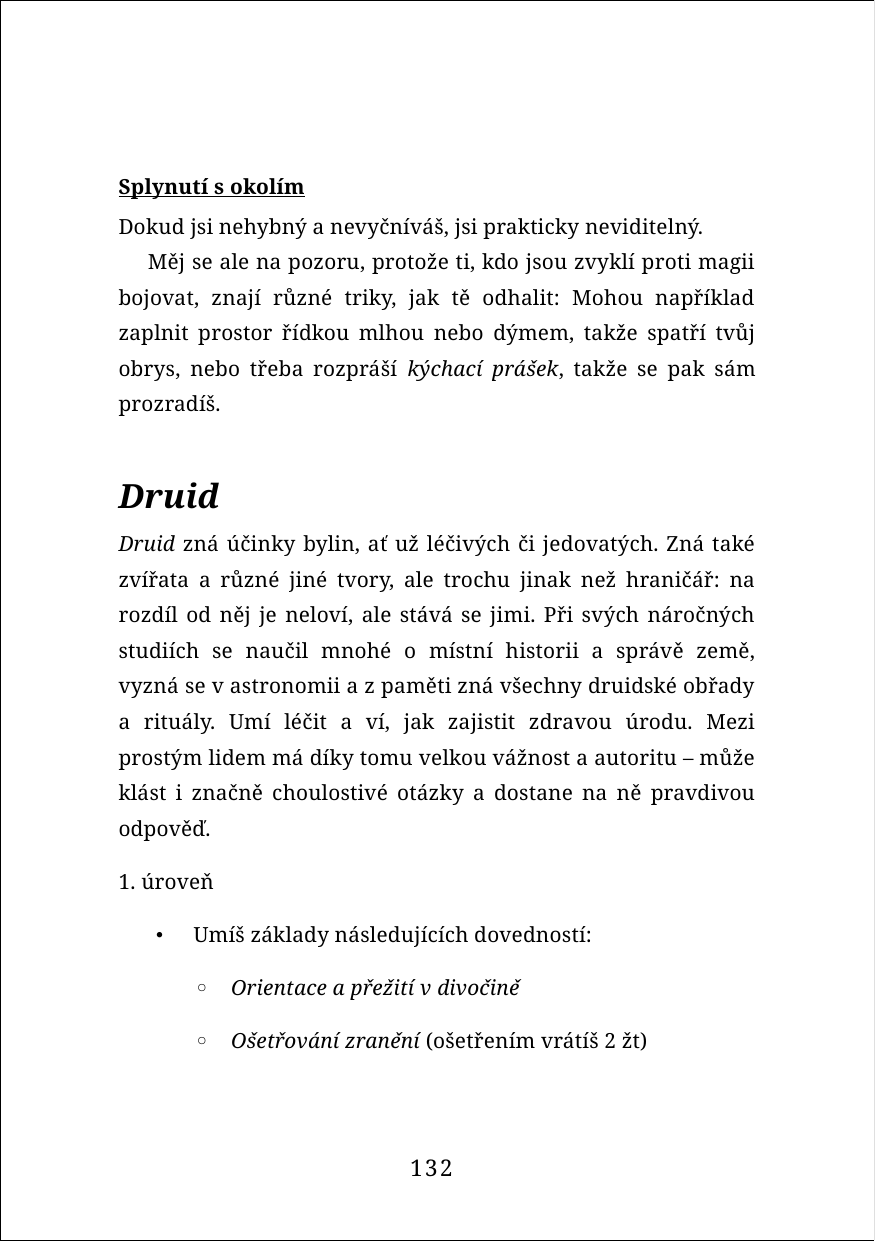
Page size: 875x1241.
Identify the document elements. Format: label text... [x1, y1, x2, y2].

subtitle Splynutí s okolím [118, 172, 756, 200]
text Dokud jsi nehybný a nevyčníváš, jsi prakticky neviditelný. Měj se ale na pozoru, protože ti, kdo jsou zvyklí proti magii bojovat, znají různé triky, jak tě odhalit: Mohou například zaplnit prostor řídkou mlhou nebo dýmem, takže spatří tvůj obrys, nebo třeba rozpráší kýchací prášek, takže se pak sám prozradíš. [118, 212, 756, 418]
list Umíš základy následujících dovedností: [156, 920, 756, 949]
text Druid zná účinky bylin, ať už léčivých či jedovatých. Zná také zvířata a různé jiné tvory, ale trochu jinak než hraničář: na rozdíl od něj je neloví, ale stává se jimi. Při svých náročných studiích se naučil mnohé o místní historii a správě země, vyzná se v astronomii a z paměti zná všechny druidské obřady a rituály. Umí léčit a ví, jak zajistit zdravou úrodu. Mezi prostým lidem má díky tomu velkou vážnost a autoritu – může klást i značně choulostivé otázky a dostane na ně pravdivou odpověď. [118, 529, 756, 842]
subtitle Druid [118, 472, 756, 518]
list Orientace a přežití v divočině [193, 973, 756, 1002]
list Ošetřování zranění (ošetřením vrátíš 2 žt) [193, 1027, 756, 1055]
text 1. úroveň [118, 867, 756, 895]
